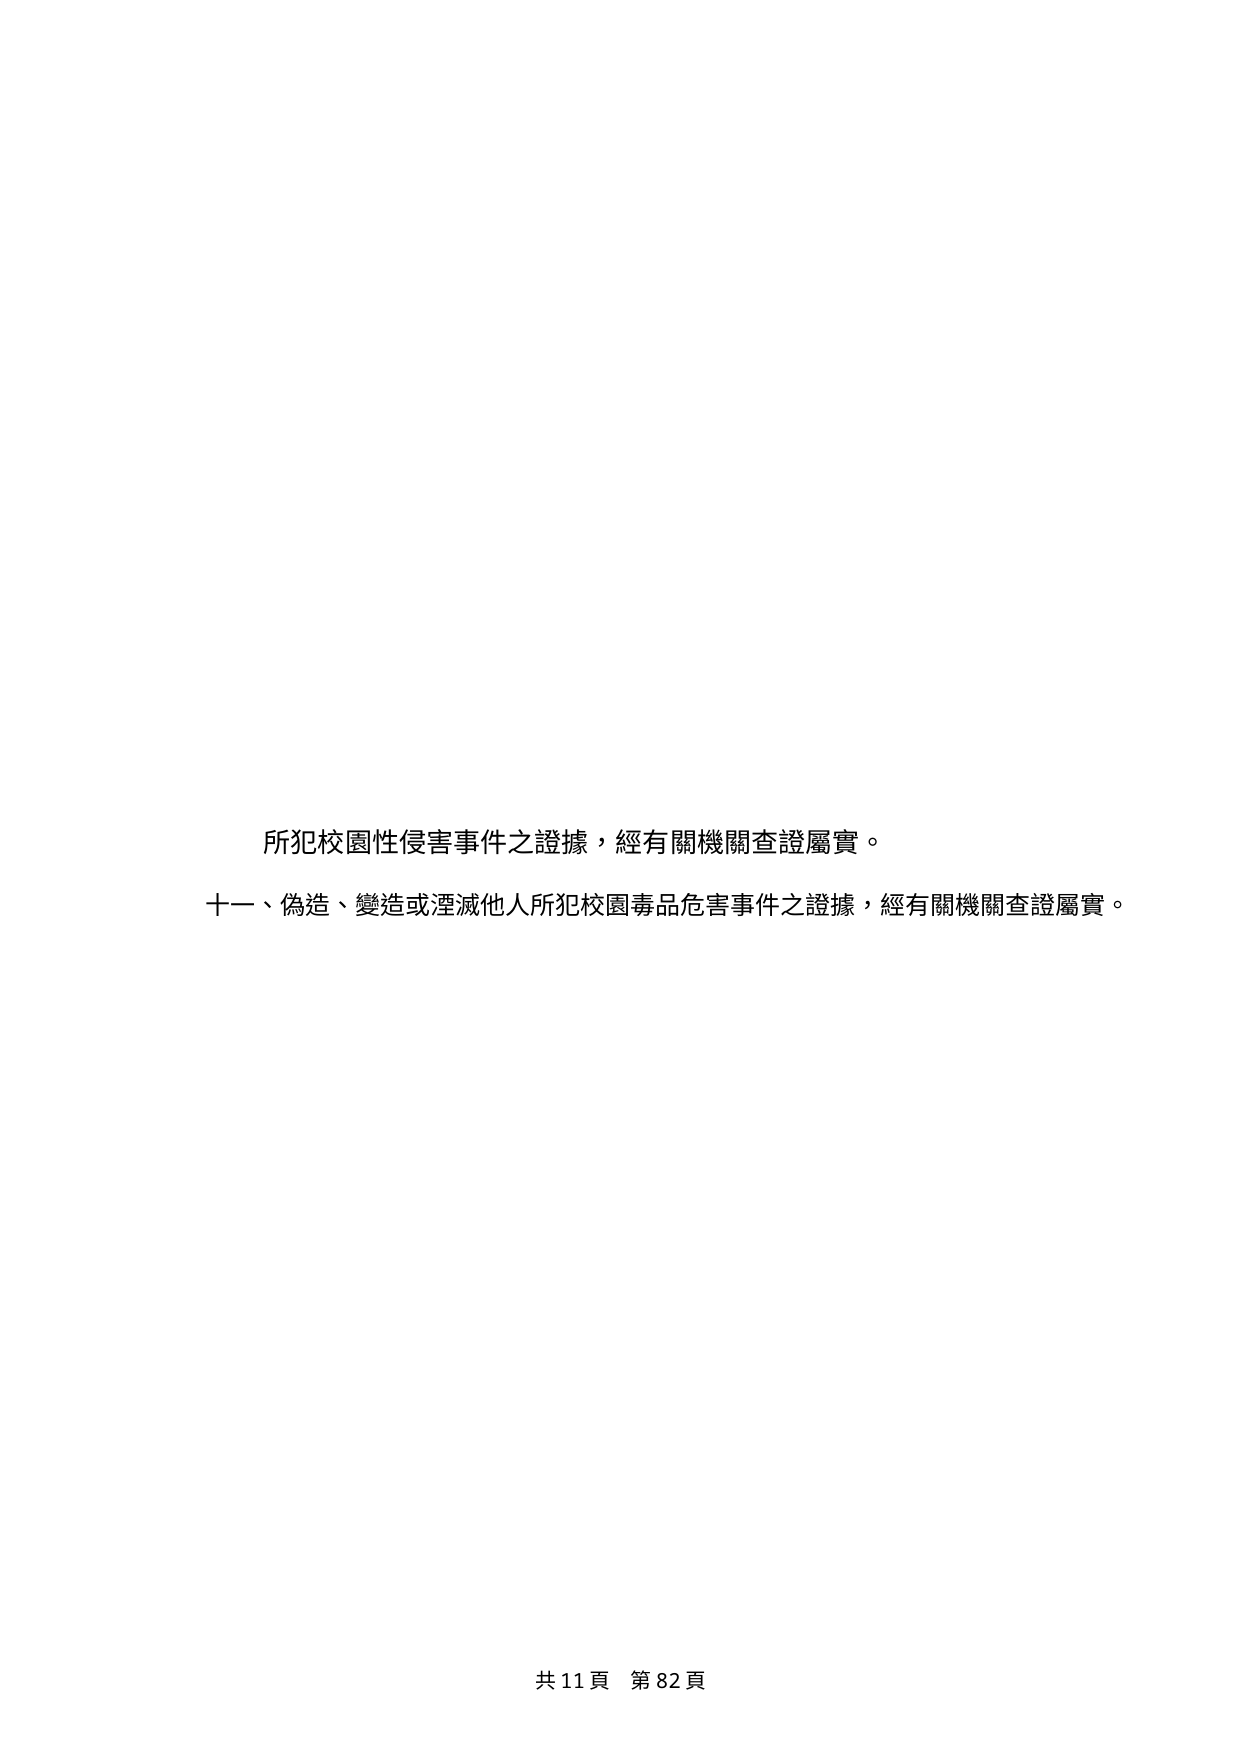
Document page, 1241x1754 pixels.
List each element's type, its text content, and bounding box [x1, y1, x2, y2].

text 十一、偽造、變造或湮滅他人所犯校園毒品危害事件之證據，經有關機關查證屬實。 [206, 862, 1122, 924]
text 所犯校園性侵害事件之證據，經有關機關查證屬實。 [155, 799, 1122, 862]
